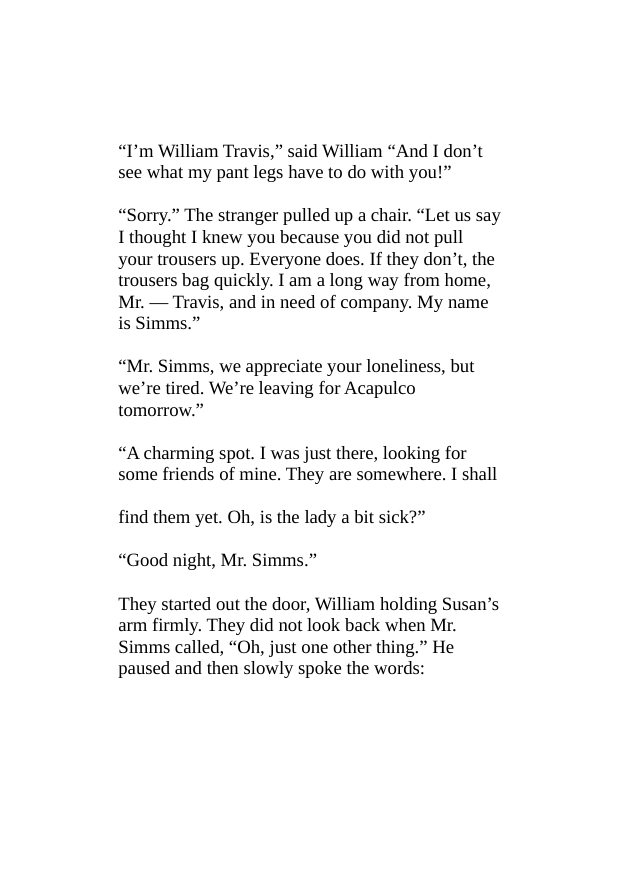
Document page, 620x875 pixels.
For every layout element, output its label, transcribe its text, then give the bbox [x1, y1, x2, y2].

text “I’m William Travis,” said William “And I don’t see what my pant legs have to do with you!” “Sorry.” The stranger pulled up a chair. “Let us say I thought I knew you because you did not pull your trousers up. Everyone does. If they don’t, the trousers bag quickly. I am a long way from home, Mr. — Travis, and in need of company. My name is Simms.” “Mr. Simms, we appreciate your loneliness, but we’re tired. We’re leaving for Acapulco tomorrow.” “A charming spot. I was just there, looking for some friends of mine. They are somewhere. I shall find them yet. Oh, is the lady a bit sick?” “Good night, Mr. Simms.” They started out the door, William holding Susan’s arm firmly. They did not look back when Mr. Simms called, “Oh, just one other thing.” He paused and then slowly spoke the words: [118, 118, 501, 700]
